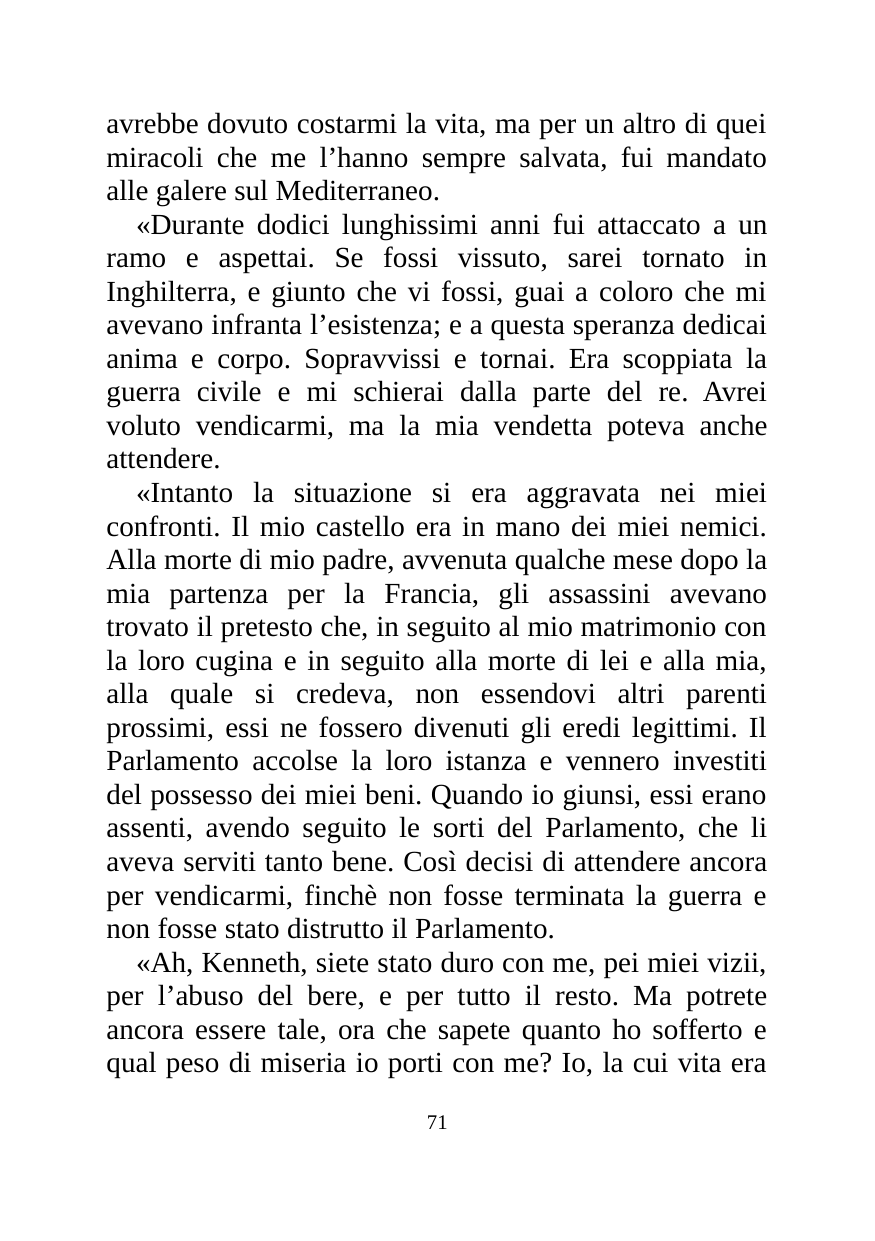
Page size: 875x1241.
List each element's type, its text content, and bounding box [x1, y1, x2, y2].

text «Durante dodici lunghissimi anni fui attaccato a un ramo e aspettai. Se fossi vissuto, sarei tornato in Inghilterra, e giunto che vi fossi, guai a coloro che mi avevano infranta l’esistenza; e a questa speranza dedicai anima e corpo. Sopravvissi e tornai. Era scoppiata la guerra civile e mi schierai dalla parte del re. Avrei voluto vendicarmi, ma la mia vendetta poteva anche attendere. [106, 207, 768, 475]
text avrebbe dovuto costarmi la vita, ma per un altro di quei miracoli che me l’hanno sempre salvata, fui mandato alle galere sul Mediterraneo. [106, 106, 768, 207]
text «Ah, Kenneth, siete stato duro con me, pei miei vizii, per l’abuso del bere, e per tutto il resto. Ma potrete ancora essere tale, ora che sapete quanto ho sofferto e qual peso di miseria io porti con me? Io, la cui vita era [106, 945, 768, 1079]
text «Intanto la situazione si era aggravata nei miei confronti. Il mio castello era in mano dei miei nemici. Alla morte di mio padre, avvenuta qualche mese dopo la mia partenza per la Francia, gli assassini avevano trovato il pretesto che, in seguito al mio matrimonio con la loro cugina e in seguito alla morte di lei e alla mia, alla quale si credeva, non essendovi altri parenti prossimi, essi ne fossero divenuti gli eredi legittimi. Il Parlamento accolse la loro istanza e vennero investiti del possesso dei miei beni. Quando io giunsi, essi erano assenti, avendo seguito le sorti del Parlamento, che li aveva serviti tanto bene. Così decisi di attendere ancora per vendicarmi, finchè non fosse terminata la guerra e non fosse stato distrutto il Parlamento. [106, 475, 768, 945]
